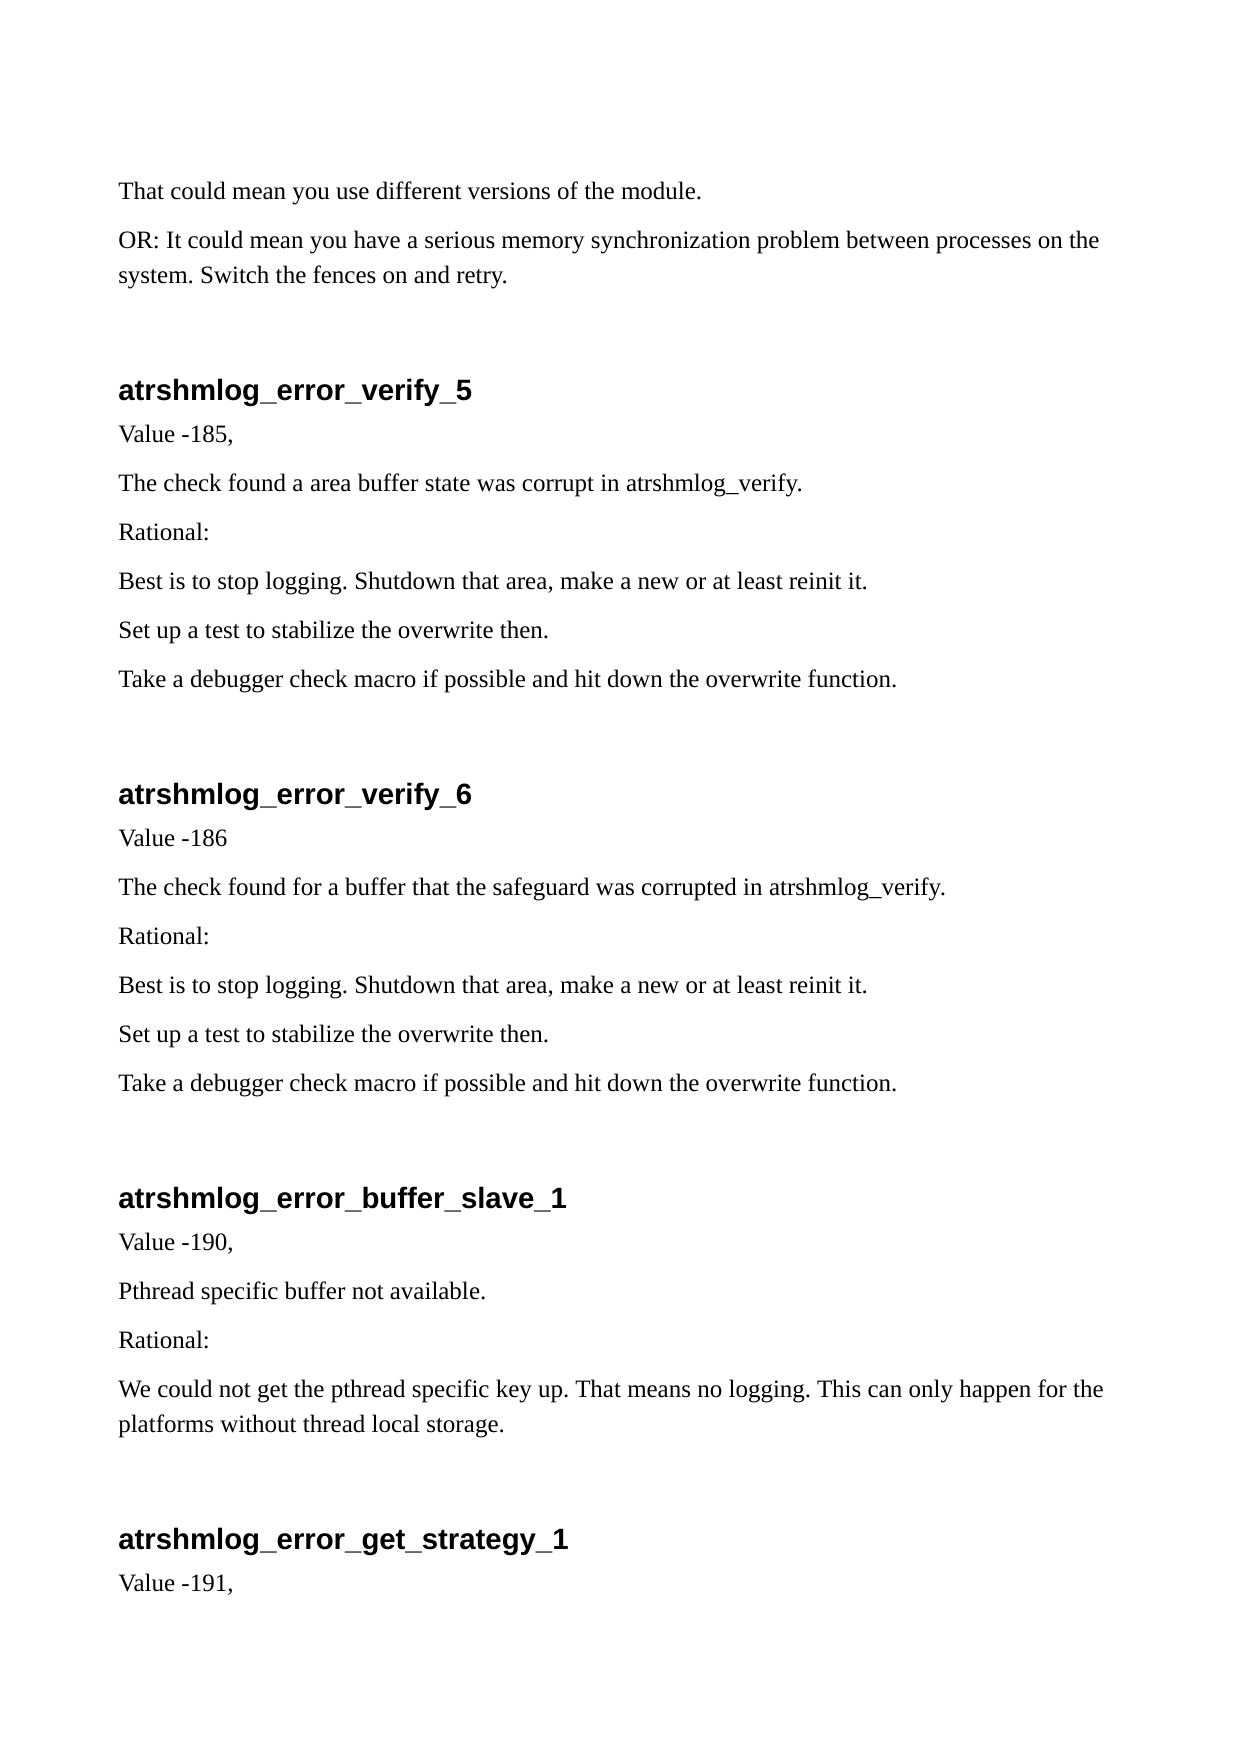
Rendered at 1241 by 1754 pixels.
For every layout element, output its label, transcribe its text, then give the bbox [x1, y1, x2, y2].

text Set up a test to stabilize the overwrite then. [118, 1019, 1122, 1048]
text Take a debugger check macro if possible and hit down the overwrite function. [118, 664, 1122, 693]
text Value -186 [118, 823, 1122, 852]
text We could not get the pthread specific key up. That means no logging. This can only happen for the platforms without thread local storage. [118, 1374, 1122, 1438]
text Pthread specific buffer not available. [118, 1276, 1122, 1305]
subtitle atrshmlog_error_verify_5 [118, 373, 1122, 406]
text Best is to stop logging. Shutdown that area, make a new or at least reinit it. [118, 970, 1122, 999]
text Rational: [118, 921, 1122, 950]
text Value -191, [118, 1568, 1122, 1597]
subtitle atrshmlog_error_get_strategy_1 [118, 1522, 1122, 1556]
text Set up a test to stabilize the overwrite then. [118, 615, 1122, 644]
text The check found a area buffer state was corrupt in atrshmlog_verify. [118, 468, 1122, 497]
text Value -185, [118, 419, 1122, 448]
text That could mean you use different versions of the module. [118, 176, 1122, 205]
text The check found for a buffer that the safeguard was corrupted in atrshmlog_verify. [118, 872, 1122, 901]
text Value -190, [118, 1227, 1122, 1256]
subtitle atrshmlog_error_verify_6 [118, 777, 1122, 811]
text Take a debugger check macro if possible and hit down the overwrite function. [118, 1068, 1122, 1097]
text Best is to stop logging. Shutdown that area, make a new or at least reinit it. [118, 566, 1122, 595]
text Rational: [118, 517, 1122, 546]
subtitle atrshmlog_error_buffer_slave_1 [118, 1181, 1122, 1215]
text Rational: [118, 1326, 1122, 1354]
text OR: It could mean you have a serious memory synchronization problem between processes on the system. Switch the fences on and retry. [118, 225, 1122, 289]
